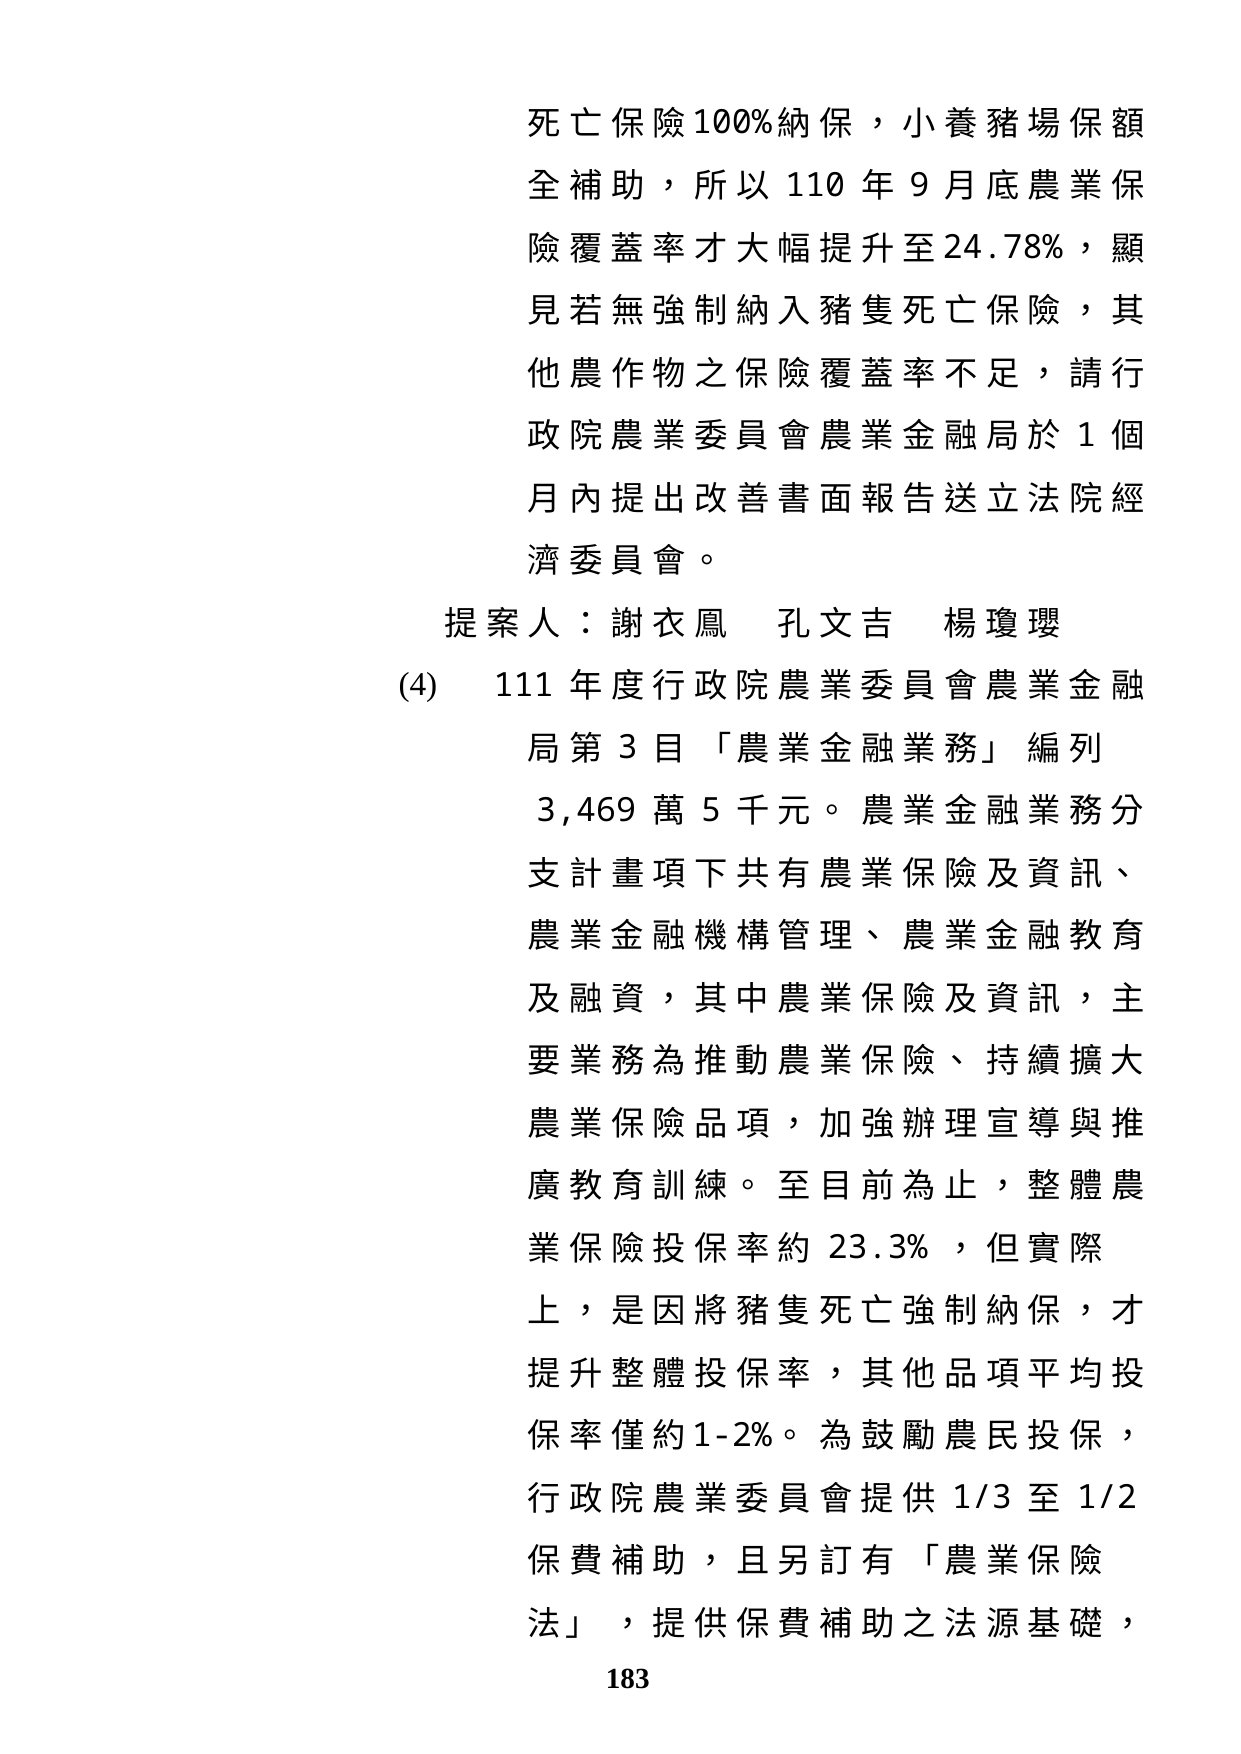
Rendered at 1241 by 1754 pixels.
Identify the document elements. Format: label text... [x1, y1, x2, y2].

list 死亡保險100%納保，小養豬場保額全補助，所以110年9月底農業保險覆蓋率才大幅提升至24.78%，顯見若無強制納入豬隻死亡保險，其他農作物之保險覆蓋率不足，請行政院農業委員會農業金融局於1個月內提出改善書面報告送立法院經濟委員會。 [372, 79, 1148, 579]
text 提案人：謝衣鳯 孔文吉 楊瓊瓔 [222, 579, 1148, 641]
list 111年度行政院農業委員會農業金融局第3目「農業金融業務」編列3,469萬5千元。農業金融業務分支計畫項下共有農業保險及資訊、農業金融機構管理、農業金融教育及融資，其中農業保險及資訊，主要業務為推動農業保險、持續擴大農業保險品項，加強辦理宣導與推廣教育訓練。至目前為止，整體農業保險投保率約23.3%，但實際上，是因將豬隻死亡強制納保，才提升整體投保率，其他品項平均投保率僅約1-2%。為鼓勵農民投保，行政院農業委員會提供1/3至1/2保費補助，且另訂有「農業保險法」，提供保費補助之法源基礎， [372, 641, 1148, 1641]
